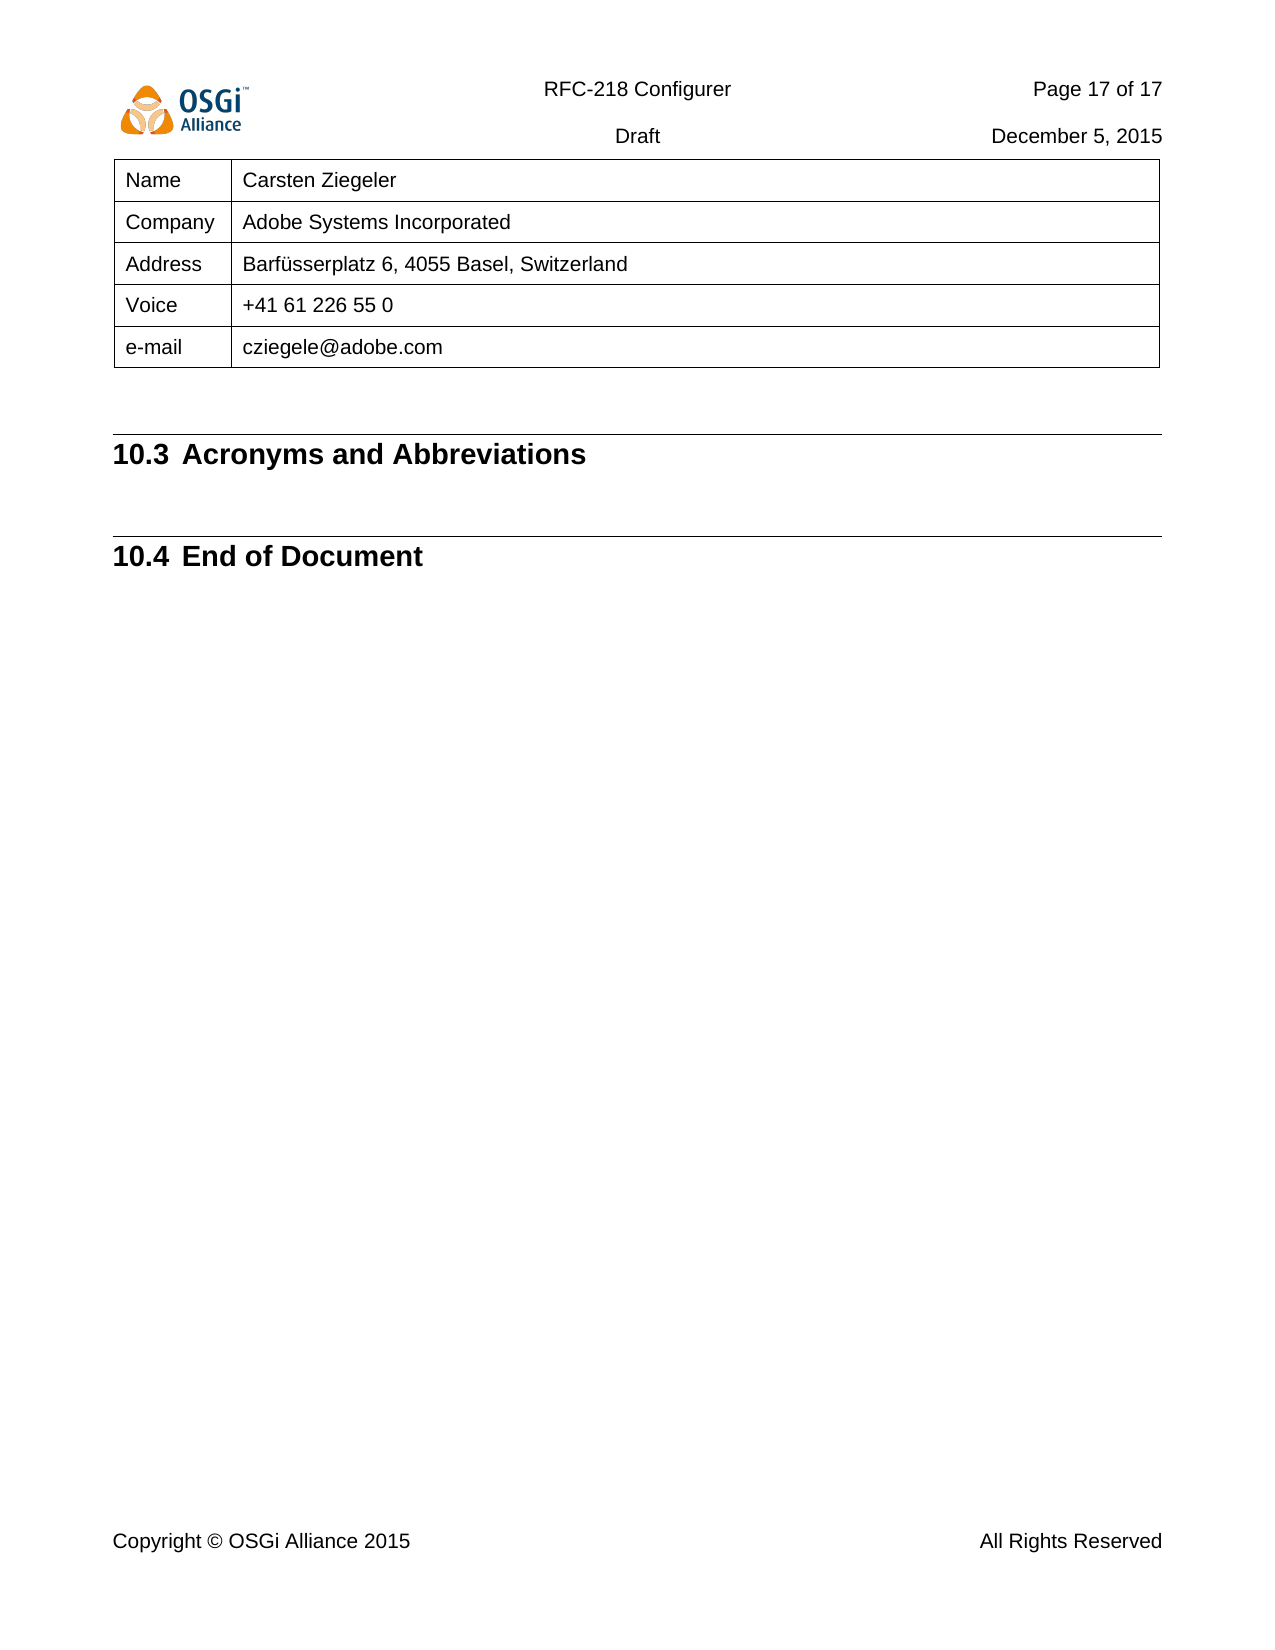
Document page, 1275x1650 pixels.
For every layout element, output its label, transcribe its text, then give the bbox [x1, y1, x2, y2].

table_header Name [115, 160, 231, 201]
table_header Carsten Ziegeler [232, 160, 1159, 201]
table_cell Barfüsserplatz 6, 4055 Basel, Switzerland [232, 243, 1159, 284]
picture [113, 78, 257, 142]
table_cell e-mail [115, 327, 231, 367]
table_cell Adobe Systems Incorporated [232, 202, 1159, 242]
table_cell cziegele@adobe.com [232, 327, 1159, 367]
table_cell Address [115, 243, 231, 284]
subtitle End of Document [112, 537, 1162, 573]
table_cell Voice [115, 285, 231, 326]
table_cell Company [115, 202, 231, 242]
table_cell +41 61 226 55 0 [232, 285, 1159, 326]
subtitle Acronyms and Abbreviations [112, 435, 1162, 471]
